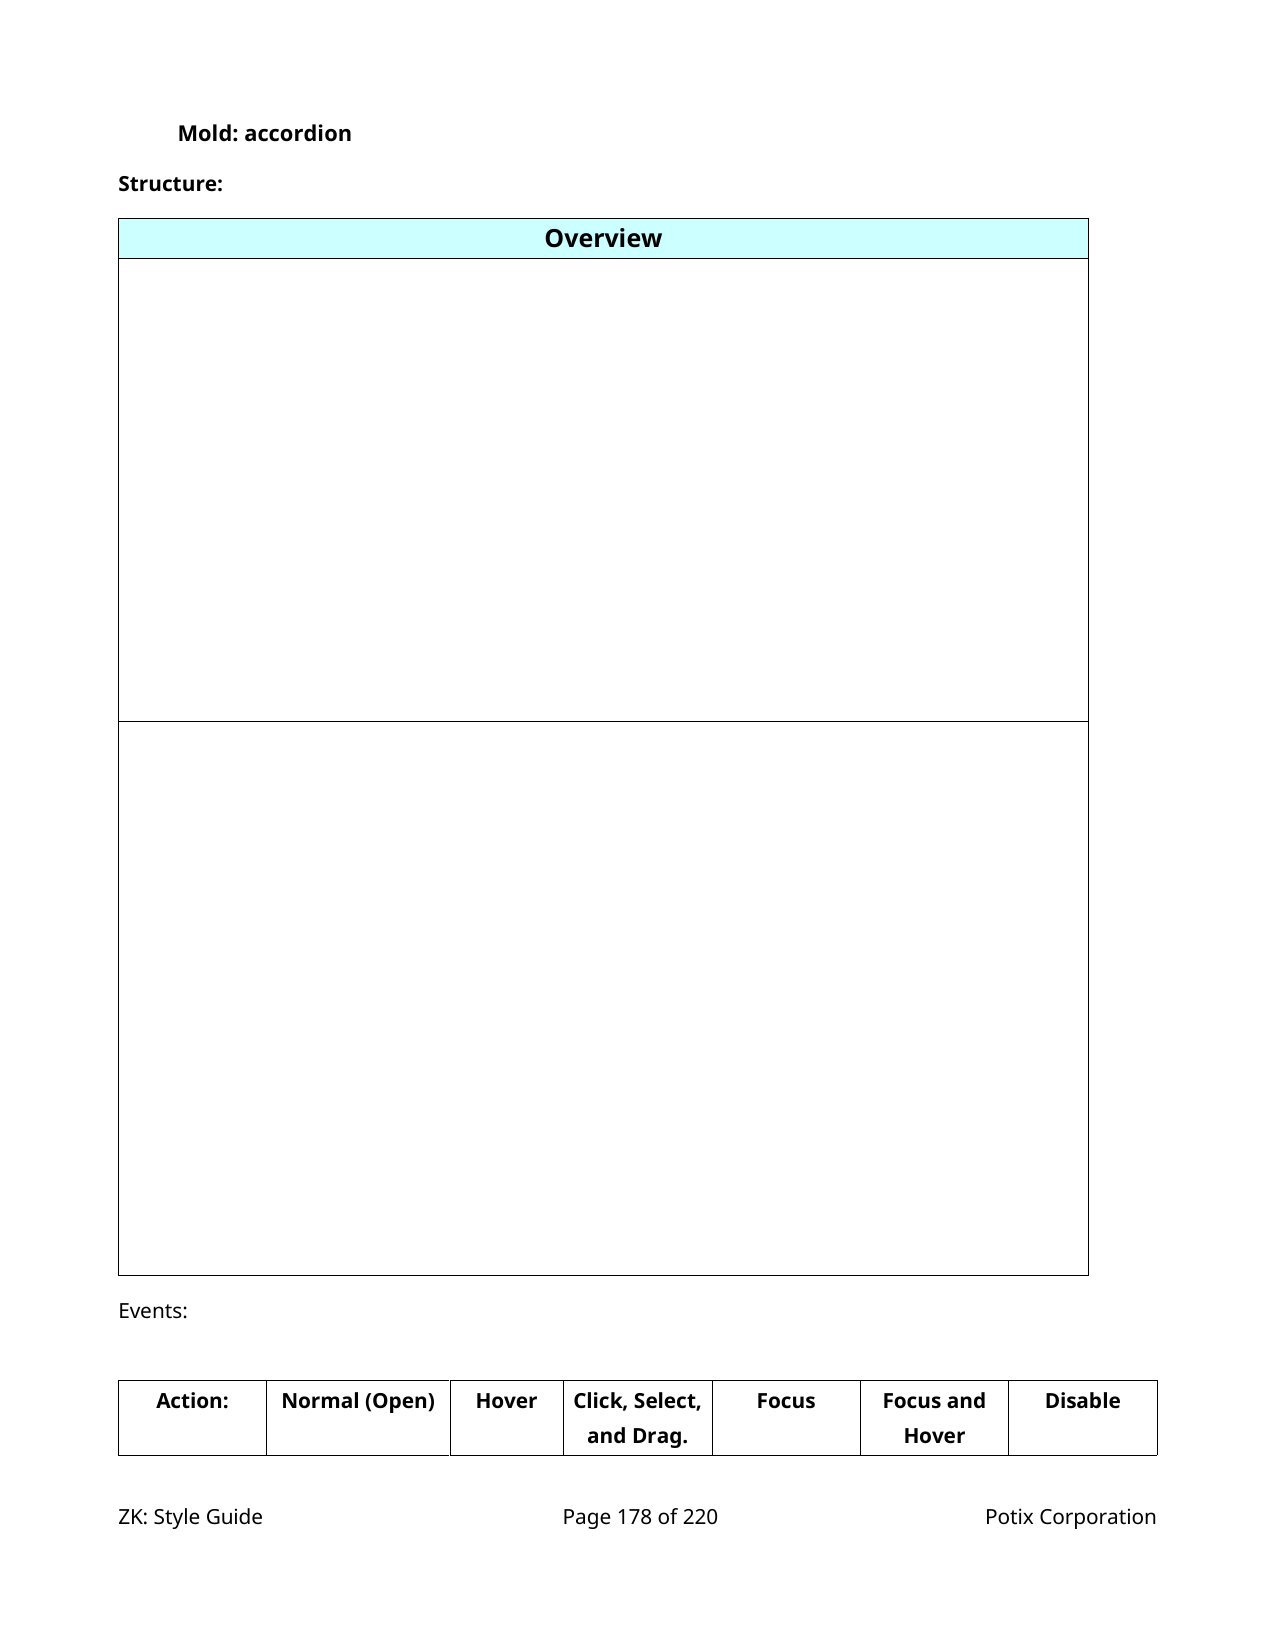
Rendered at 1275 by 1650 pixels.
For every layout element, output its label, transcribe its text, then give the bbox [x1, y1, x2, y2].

text Structure: [118, 169, 1157, 197]
table_cell [119, 259, 1088, 721]
table_header Normal (Open) [267, 1381, 449, 1455]
table_header Focus and Hover [861, 1381, 1008, 1455]
table_header Disable [1009, 1381, 1157, 1455]
subtitle Mold: accordion [177, 118, 1157, 148]
table_cell [119, 722, 1088, 1275]
text Events: [118, 1296, 1157, 1359]
table_header Click, Select, and Drag. [564, 1381, 712, 1455]
table_header Action: [119, 1381, 266, 1455]
table_header Focus [713, 1381, 860, 1455]
table_header Hover [451, 1381, 563, 1455]
table_header Overview [119, 219, 1088, 258]
